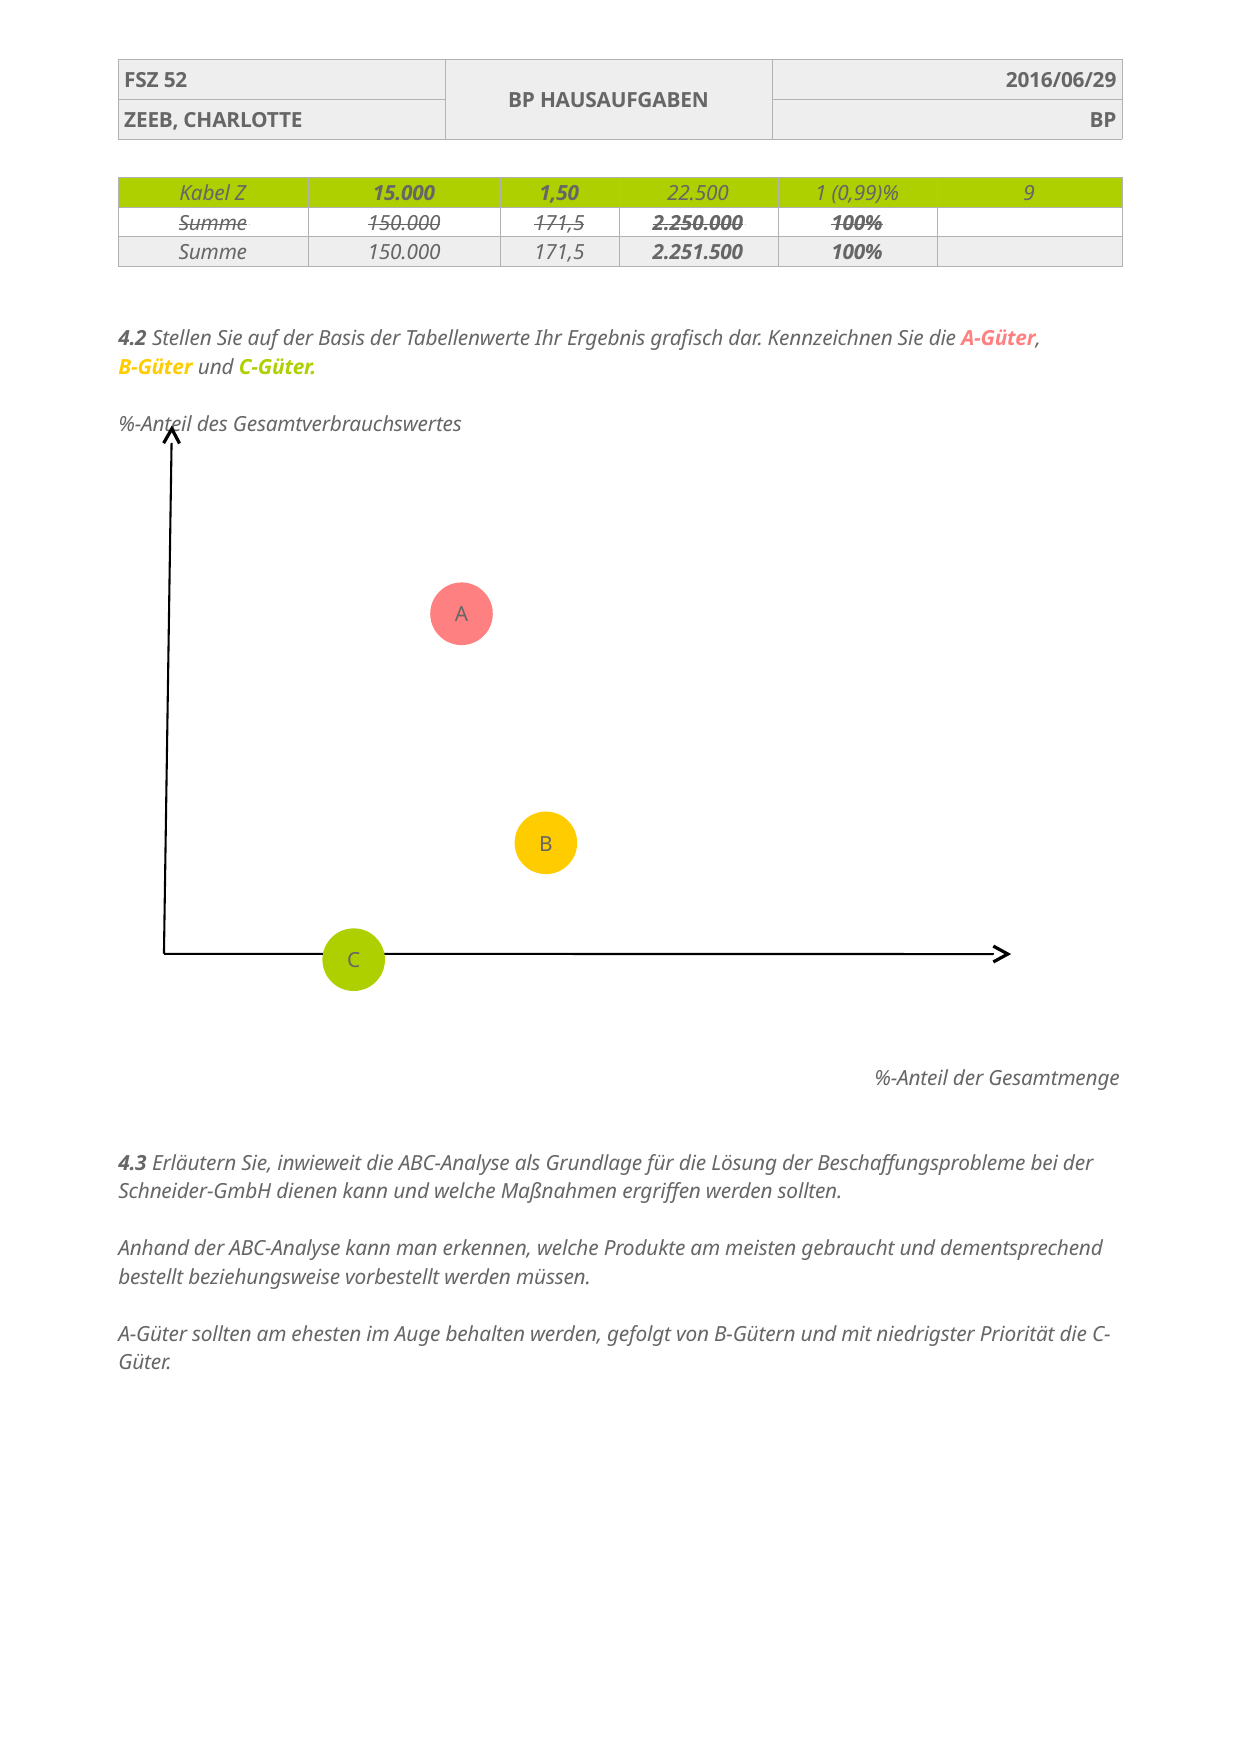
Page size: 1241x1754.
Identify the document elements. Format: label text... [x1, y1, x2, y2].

table_cell 100% [779, 237, 937, 266]
table_cell 1 (0,99)% [779, 178, 937, 207]
table_cell Kabel Z [119, 178, 308, 207]
text A-Güter sollten am ehesten im Auge behalten werden, gefolgt von B-Gütern und mit niedrigster Priorität die C-Güter. [118, 1319, 1122, 1376]
table_cell 15.000 [309, 178, 500, 207]
text 4.2 Stellen Sie auf der Basis der Tabellenwerte Ihr Ergebnis grafisch dar. Kennzeichnen Sie die A-Güter, [118, 323, 1122, 352]
table_cell 22.500 [620, 178, 778, 207]
table_cell 2.250.000 [620, 208, 778, 236]
table_cell 2.251.500 [620, 237, 778, 266]
table_cell 150.000 [309, 237, 500, 266]
table_cell Summe [119, 237, 308, 266]
table_cell 100% [779, 208, 937, 236]
text B-Güter und C-Güter. [118, 352, 1122, 380]
table_cell Summe [119, 208, 308, 236]
text %-Anteil des Gesamtverbrauchswertes [118, 409, 1122, 437]
text %-Anteil der Gesamtmenge [118, 1063, 1122, 1091]
table_cell [938, 237, 1122, 266]
table_cell 150.000 [309, 208, 500, 236]
table_cell 1,50 [501, 178, 619, 207]
table_cell [938, 208, 1122, 236]
table_cell 171,5 [501, 237, 619, 266]
table_cell 9 [938, 178, 1122, 207]
table_cell 171,5 [501, 208, 619, 236]
text Anhand der ABC-Analyse kann man erkennen, welche Produkte am meisten gebraucht und dementsprechend bestellt beziehungsweise vorbestellt werden müssen. [118, 1233, 1122, 1290]
text 4.3 Erläutern Sie, inwieweit die ABC-Analyse als Grundlage für die Lösung der Beschaffungsprobleme bei der Schneider-GmbH dienen kann und welche Maßnahmen ergriffen werden sollten. [118, 1148, 1122, 1205]
